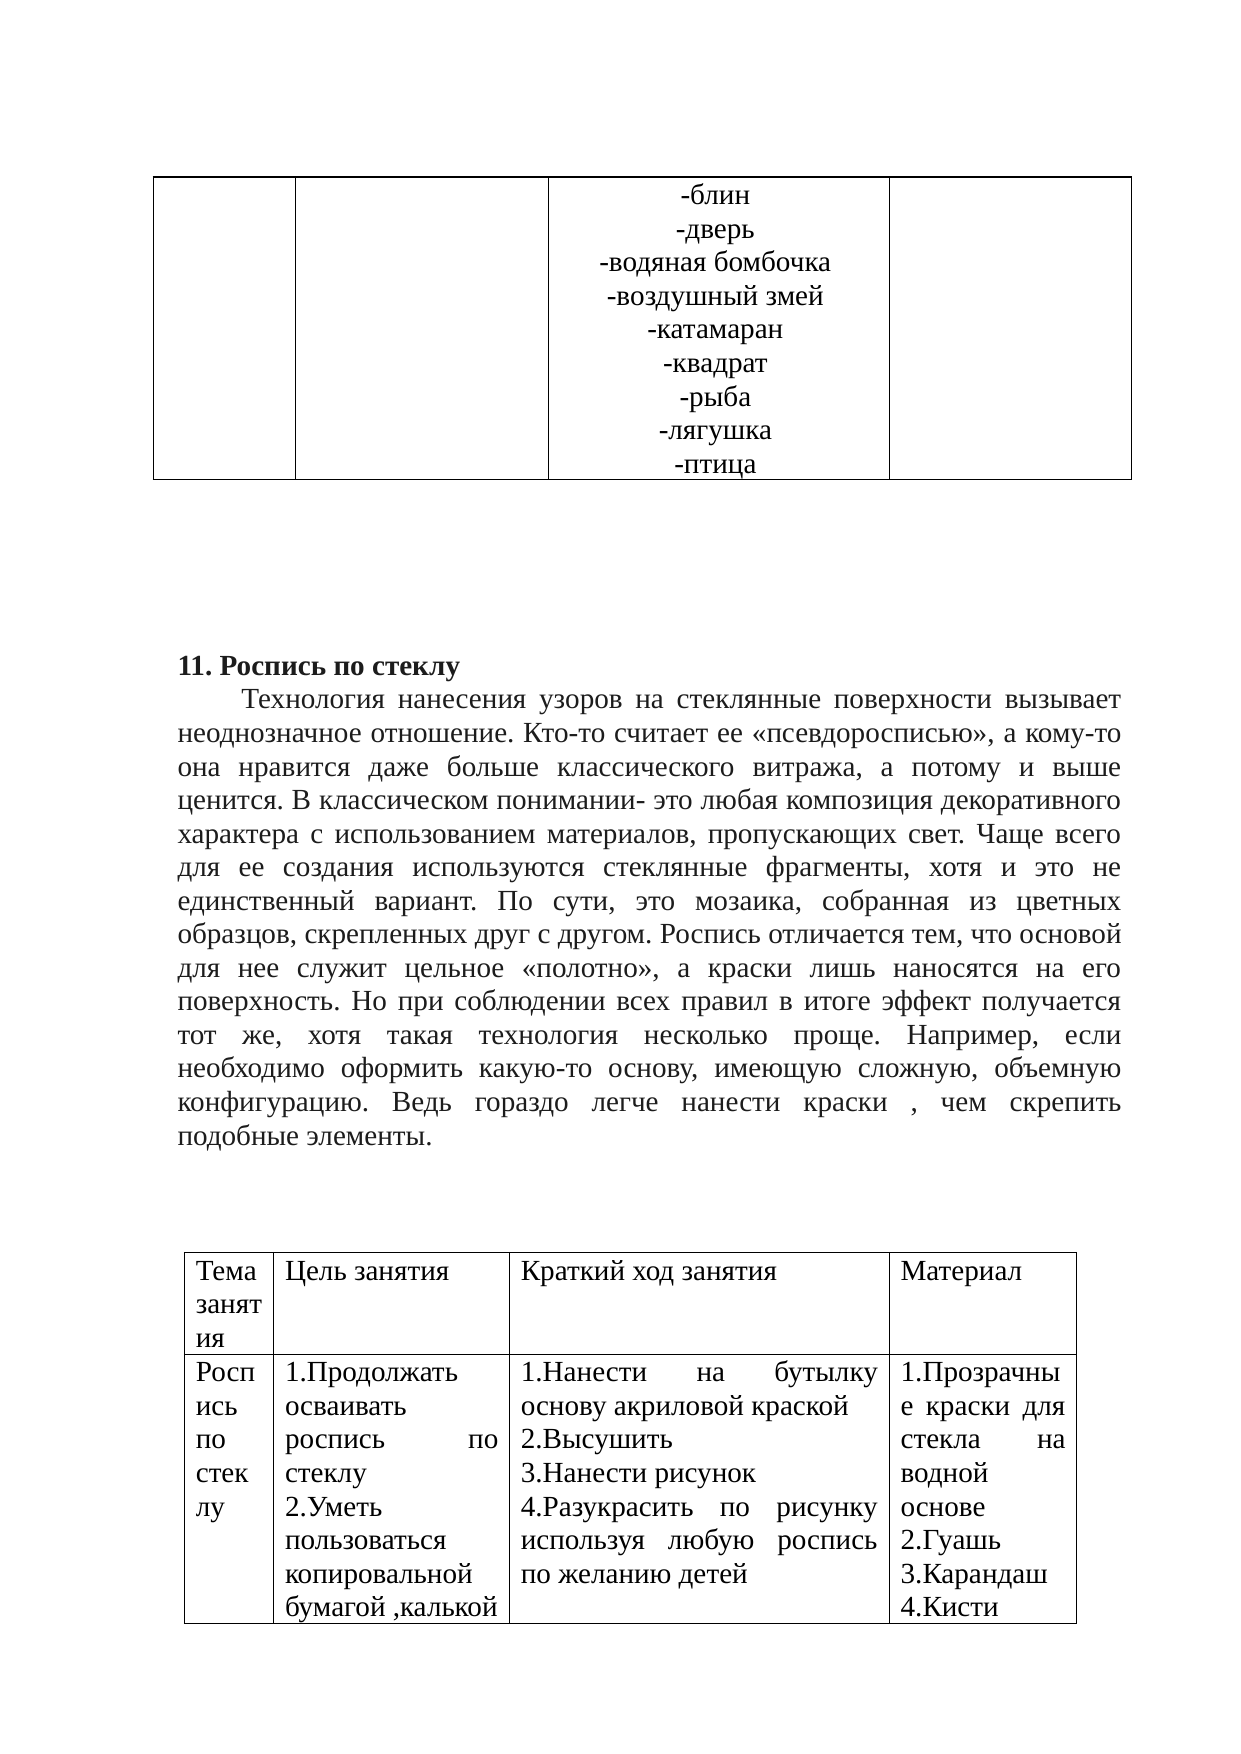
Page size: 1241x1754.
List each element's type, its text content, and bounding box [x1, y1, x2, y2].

table_cell -блин -дверь -водяная бомбочка -воздушный змей -катамаран -квадрат -рыба -лягушка -птица [549, 178, 889, 479]
table_header Цель занятия [274, 1253, 509, 1353]
table_header Краткий ход занятия [510, 1253, 889, 1353]
text 11. Роспись по стеклу [177, 648, 1122, 682]
table_cell [154, 178, 295, 479]
text Технология нанесения узоров на стеклянные поверхности вызывает неоднозначное отношение. Кто-то считает ее «псевдоросписью», а кому-то она нравится даже больше классического витража, а потому и выше ценится. В классическом понимании- это любая композиция декоративного характера с использованием материалов, пропускающих свет. Чаще всего для ее создания используются стеклянные фрагменты, хотя и это не единственный вариант. По сути, это мозаика, собранная из цветных образцов, скрепленных друг с другом. Роспись отличается тем, что основой для нее служит цельное «полотно», а краски лишь наносятся на его поверхность. Но при соблюдении всех правил в итоге эффект получается тот же, хотя такая технология несколько проще. Например, если необходимо оформить какую-то основу, имеющую сложную, объемную конфигурацию. Ведь гораздо легче нанести краски , чем скрепить подобные элементы. [177, 682, 1122, 1151]
table_cell 1.Прозрачные краски для стекла на водной основе 2.Гуашь 3.Карандаш 4.Кисти [890, 1355, 1076, 1623]
table_cell 1.Нанести на бутылку основу акриловой краской 2.Высушить 3.Нанести рисунок 4.Разукрасить по рисунку используя любую роспись по желанию детей [510, 1355, 889, 1623]
table_cell 1.Продолжать осваивать роспись по стеклу 2.Уметь пользоваться копировальной бумагой ,калькой [274, 1355, 509, 1623]
table_cell [890, 178, 1131, 479]
table_header Тема занятия [185, 1253, 273, 1353]
table_header Материал [890, 1253, 1076, 1353]
table_cell [296, 178, 548, 479]
table_cell Роспись по стеклу [185, 1355, 273, 1623]
